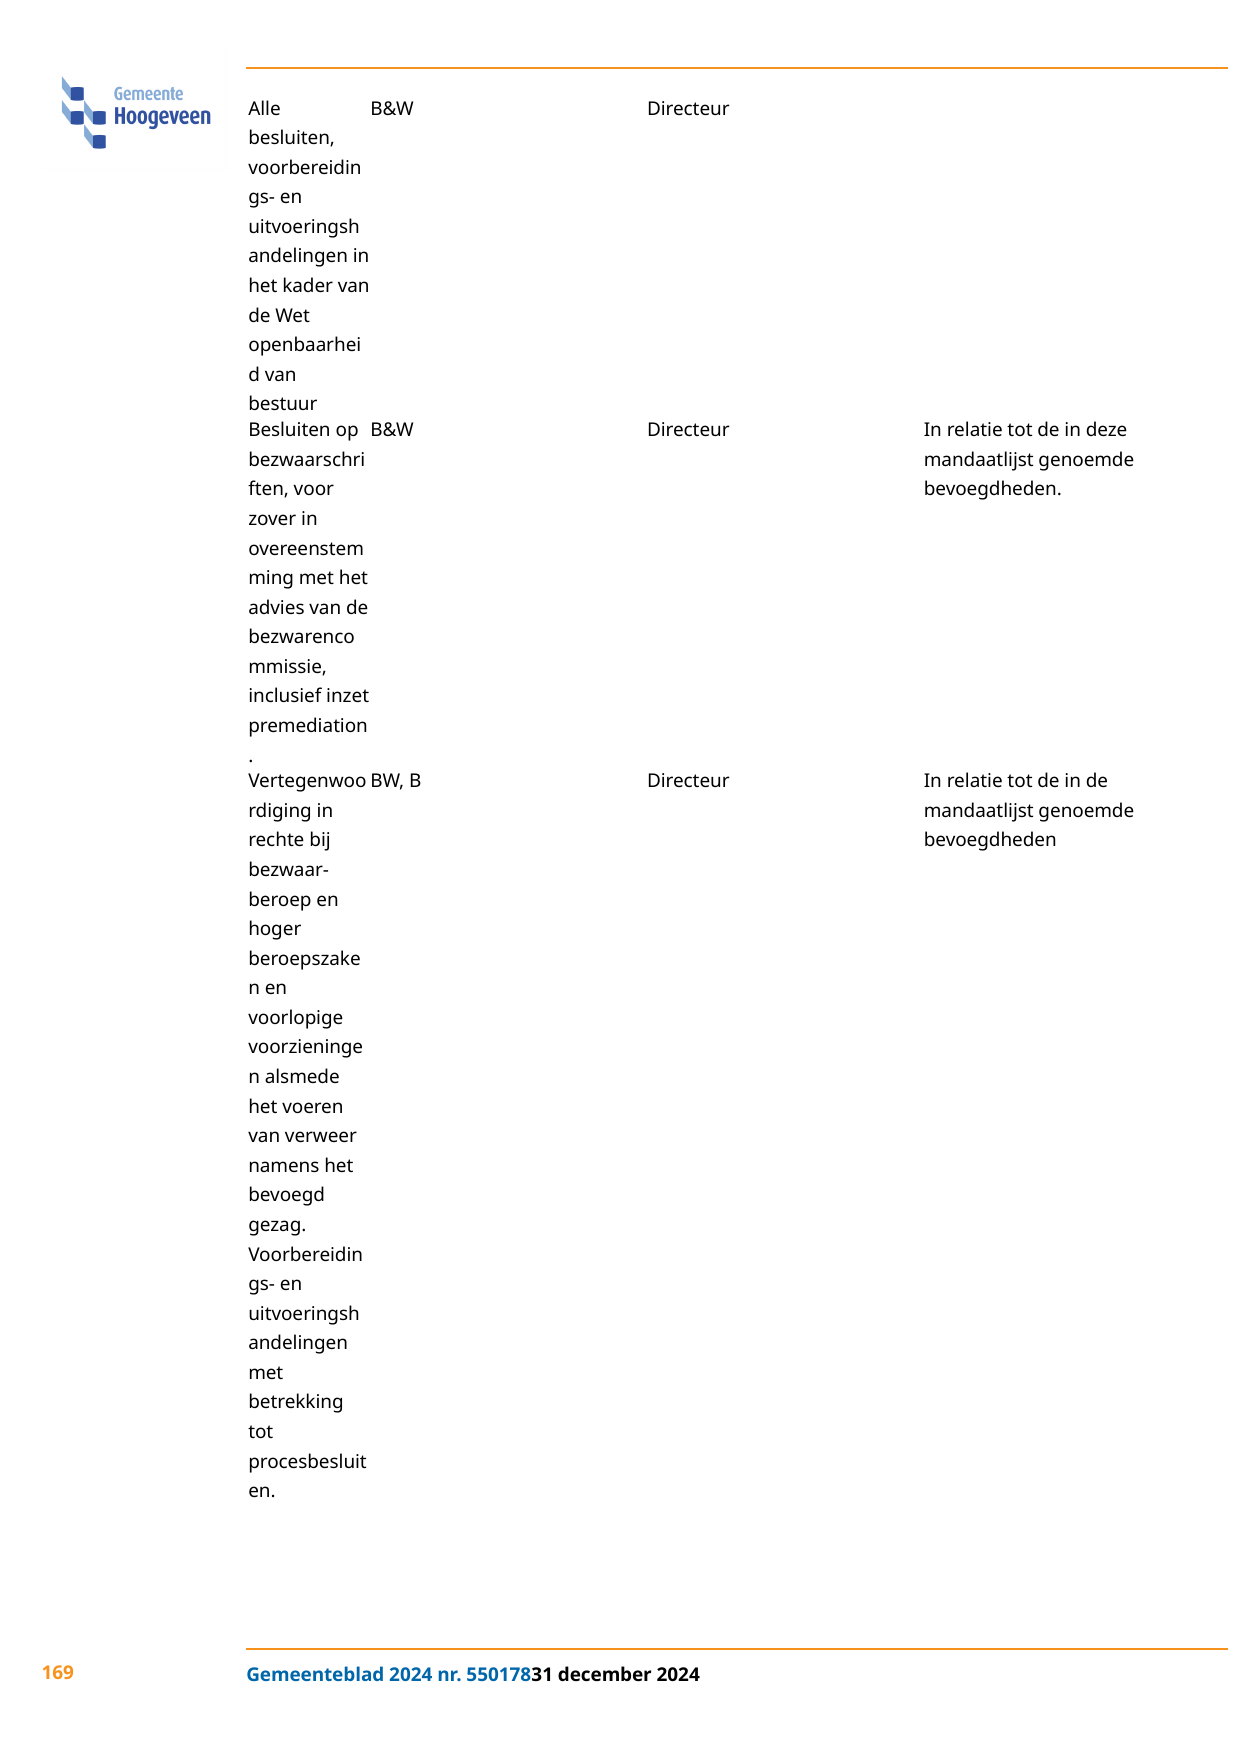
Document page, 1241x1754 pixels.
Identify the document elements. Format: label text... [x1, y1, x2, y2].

table_cell [924, 95, 1152, 416]
table_cell In relatie tot de in de mandaatlijst genoemde bevoegdheden [924, 768, 1152, 1503]
table_cell Directeur [647, 95, 924, 416]
table_cell Besluiten op bezwaarschriften, voor zover in overeenstemming met het advies van de bezwarencommissie, inclusief inzet premediation. [248, 416, 370, 767]
table_cell In relatie tot de in deze mandaatlijst genoemde bevoegdheden. [924, 416, 1152, 767]
table_cell B&W [370, 416, 647, 767]
table_cell B&W [370, 95, 647, 416]
table_cell Directeur [647, 768, 924, 1503]
table_cell Alle besluiten, voorbereidings- en uitvoeringshandelingen in het kader van de Wet openbaarheid van bestuur [248, 95, 370, 416]
table_cell Vertegenwoordiging in rechte bij bezwaar- beroep en hoger beroepszaken en voorlopige voorzieningen alsmede het voeren van verweer namens het bevoegd gezag. Voorbereidings- en uitvoeringshandelingen met betrekking tot procesbesluiten. [248, 768, 370, 1503]
table_cell Directeur [647, 416, 924, 767]
table_cell BW, B [370, 768, 647, 1503]
picture [41, 47, 231, 172]
